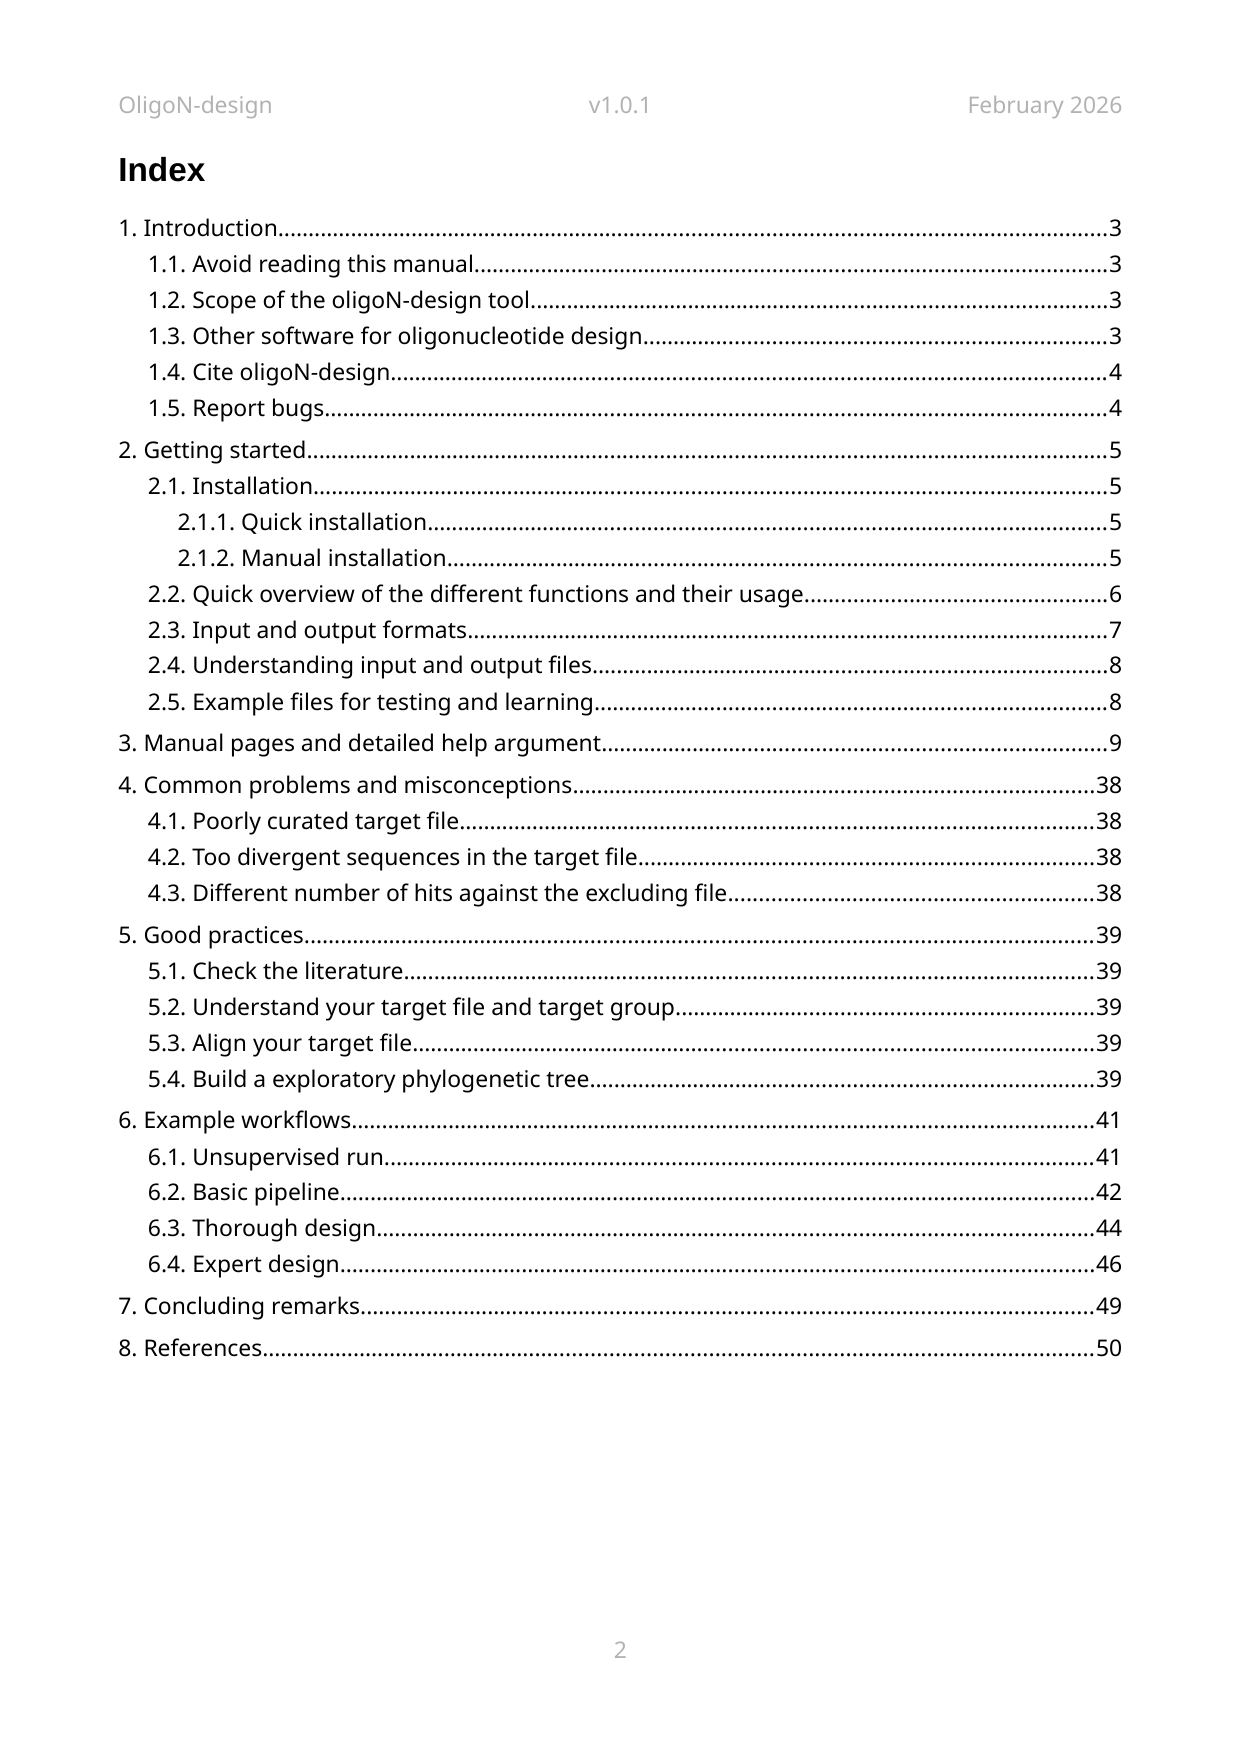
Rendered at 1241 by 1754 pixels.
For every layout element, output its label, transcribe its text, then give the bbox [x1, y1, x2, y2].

text 5.3. Align your target file 39 [148, 1027, 1122, 1058]
text 4.2. Too divergent sequences in the target file 38 [148, 841, 1122, 872]
text 2.1.2. Manual installation 5 [177, 542, 1122, 573]
text 1.4. Cite oligoN-design 4 [148, 356, 1122, 387]
text 6.2. Basic pipeline 42 [148, 1176, 1122, 1208]
text 2.1. Installation 5 [148, 470, 1122, 501]
text 5. Good practices 39 [118, 919, 1122, 950]
text 2.2. Quick overview of the different functions and their usage 6 [148, 578, 1122, 609]
subtitle Index [118, 150, 1122, 189]
text 4. Common problems and misconceptions 38 [118, 769, 1122, 800]
text 5.1. Check the literature 39 [148, 955, 1122, 986]
text 6.3. Thorough design 44 [148, 1212, 1122, 1243]
text 1.5. Report bugs 4 [148, 392, 1122, 423]
text 5.4. Build a exploratory phylogenetic tree 39 [148, 1063, 1122, 1094]
text 5.2. Understand your target file and target group 39 [148, 991, 1122, 1022]
text 1.2. Scope of the oligoN-design tool 3 [148, 284, 1122, 315]
text 2. Getting started 5 [118, 434, 1122, 465]
text 7. Concluding remarks 49 [118, 1290, 1122, 1321]
text 2.5. Example files for testing and learning 8 [148, 685, 1122, 717]
text 1. Introduction 3 [118, 212, 1122, 243]
text 6. Example workflows 41 [118, 1104, 1122, 1136]
text 4.3. Different number of hits against the excluding file 38 [148, 877, 1122, 908]
text 2.3. Input and output formats 7 [148, 613, 1122, 645]
text 2.1.1. Quick installation 5 [177, 506, 1122, 537]
text 8. References 50 [118, 1332, 1122, 1363]
text 4.1. Poorly curated target file 38 [148, 805, 1122, 836]
text 3. Manual pages and detailed help argument 9 [118, 727, 1122, 758]
text 6.4. Expert design 46 [148, 1248, 1122, 1279]
text 2.4. Understanding input and output files 8 [148, 649, 1122, 681]
text 1.3. Other software for oligonucleotide design 3 [148, 320, 1122, 351]
text 6.1. Unsupervised run 41 [148, 1140, 1122, 1172]
text 1.1. Avoid reading this manual 3 [148, 248, 1122, 279]
